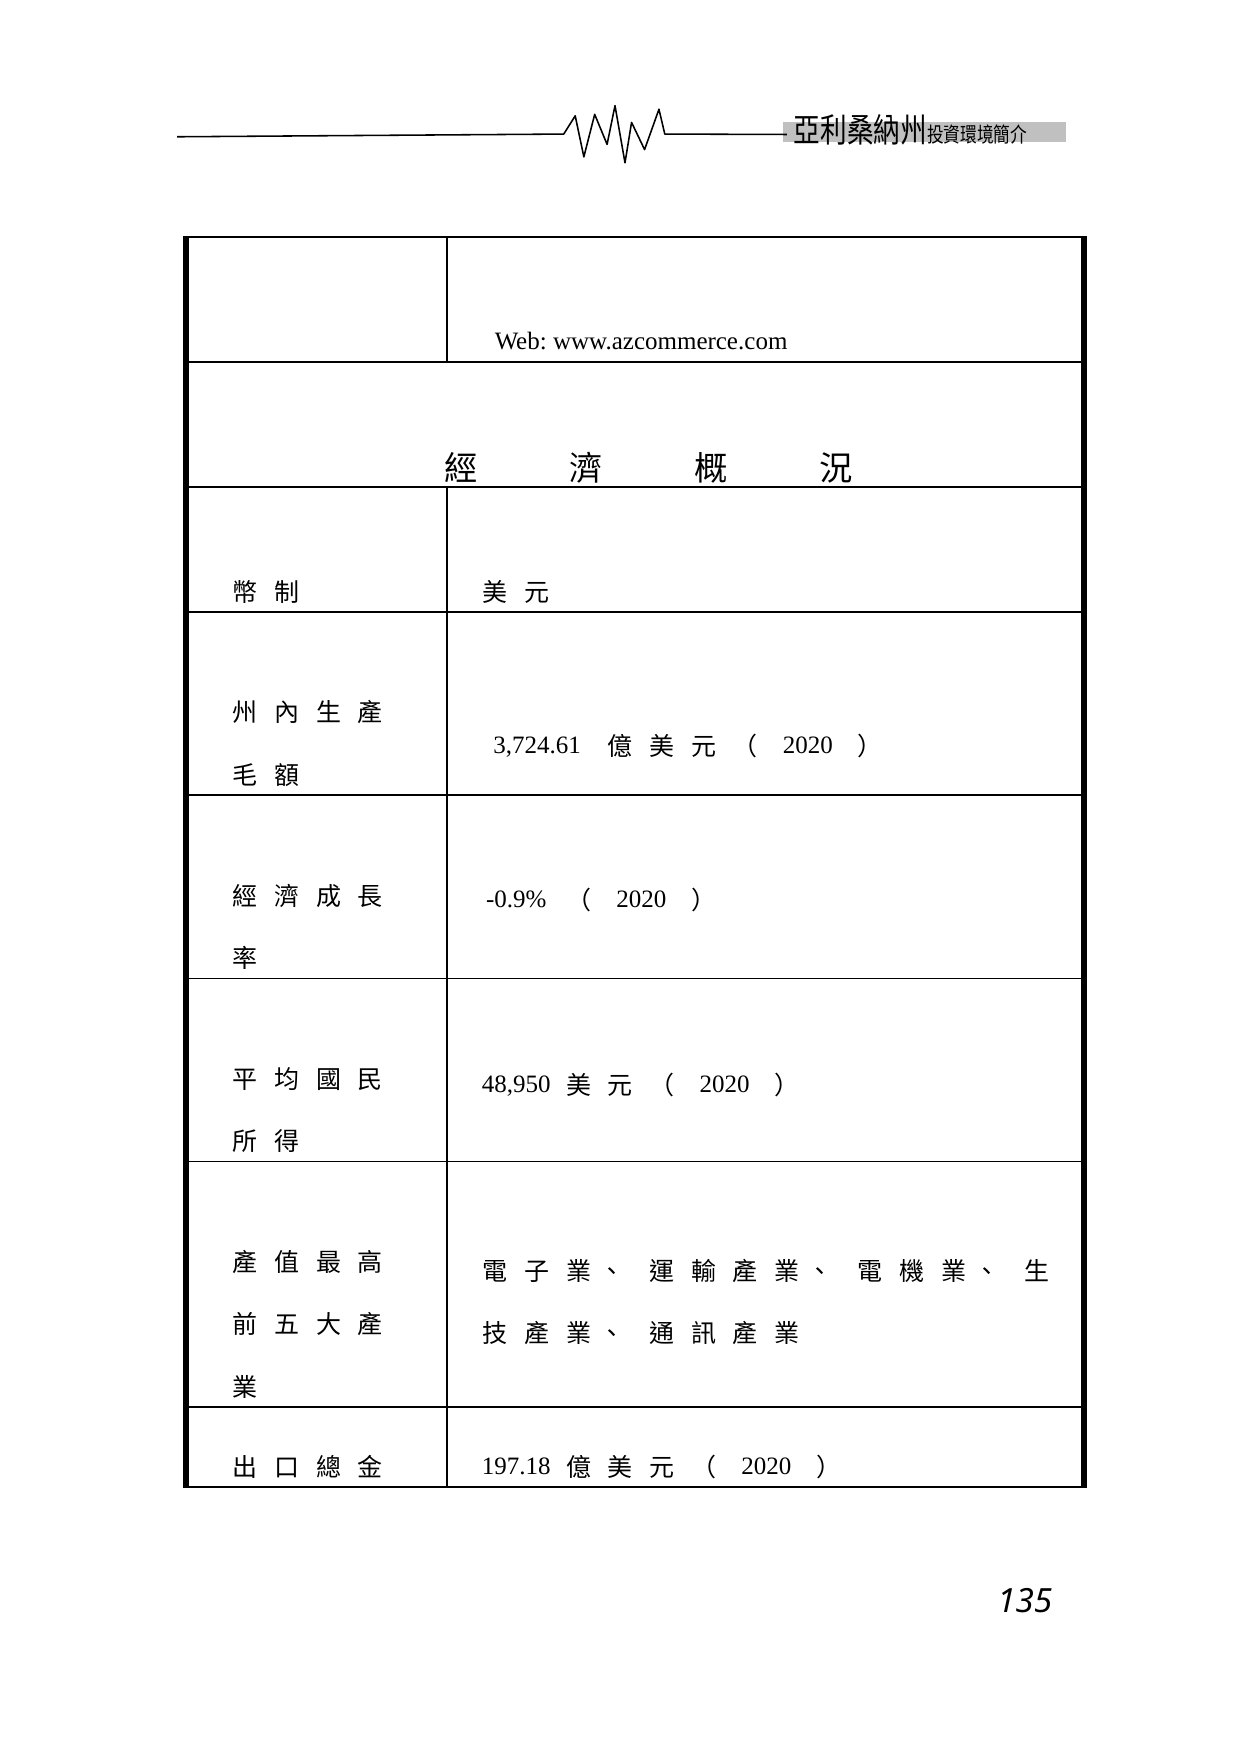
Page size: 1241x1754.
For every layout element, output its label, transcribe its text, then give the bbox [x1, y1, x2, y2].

table_cell [189, 238, 446, 361]
table_cell 經 濟 概 況 [189, 363, 1081, 486]
table_cell 州內生產毛額 [189, 613, 446, 794]
table_cell 197.18億美元（2020） [448, 1408, 1081, 1486]
table_cell 幣制 [189, 488, 446, 611]
table_cell 3,724.61億美元（2020） [448, 613, 1081, 794]
table_cell 平均國民所得 [189, 979, 446, 1161]
table_cell -0.9%（2020） [448, 796, 1081, 977]
table_cell 美元 [448, 488, 1081, 611]
table_cell Web: www.azcommerce.com [448, 238, 1081, 361]
table_cell 經濟成長率 [189, 796, 446, 977]
table_cell 出口總金 [189, 1408, 446, 1486]
table_cell 電子業、運輸產業、電機業、生技產業、通訊產業 [448, 1162, 1081, 1406]
table_cell 產值最高前五大產業 [189, 1162, 446, 1406]
table_cell 48,950美元（2020） [448, 979, 1081, 1161]
